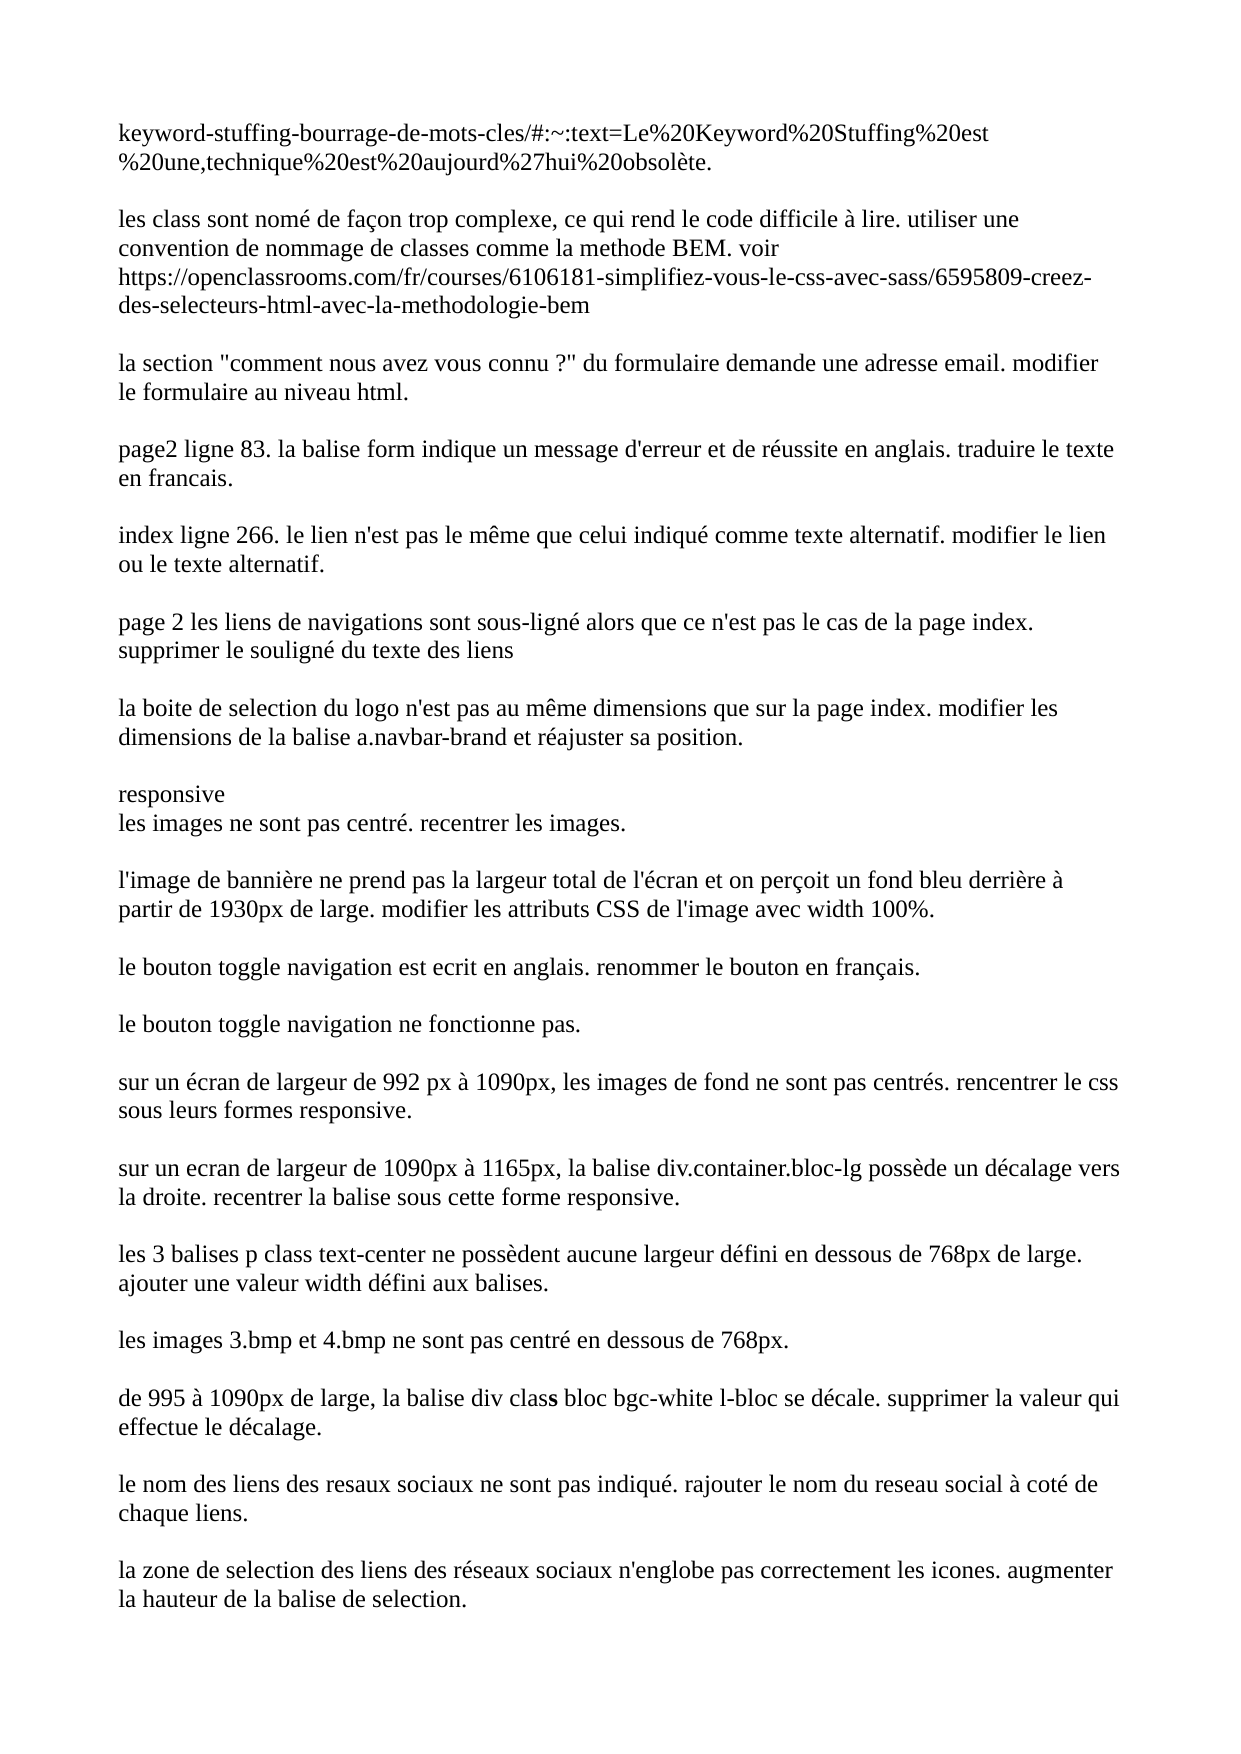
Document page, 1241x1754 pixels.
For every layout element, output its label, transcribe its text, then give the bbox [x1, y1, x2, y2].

text la section "comment nous avez vous connu ?" du formulaire demande une adresse email. modifier le formulaire au niveau html. [118, 348, 1122, 406]
text le bouton toggle navigation est ecrit en anglais. renommer le bouton en français. [118, 952, 1122, 981]
text sur un écran de largeur de 992 px à 1090px, les images de fond ne sont pas centrés. rencentrer le css sous leurs formes responsive. [118, 1067, 1122, 1124]
text la boite de selection du logo n'est pas au même dimensions que sur la page index. modifier les dimensions de la balise a.navbar-brand et réajuster sa position. [118, 693, 1122, 751]
text la zone de selection des liens des réseaux sociaux n'englobe pas correctement les icones. augmenter la hauteur de la balise de selection. [118, 1556, 1122, 1613]
text sur un ecran de largeur de 1090px à 1165px, la balise div.container.bloc-lg possède un décalage vers la droite. recentrer la balise sous cette forme responsive. [118, 1153, 1122, 1211]
text l'image de bannière ne prend pas la largeur total de l'écran et on perçoit un fond bleu derrière à partir de 1930px de large. modifier les attributs CSS de l'image avec width 100%. [118, 866, 1122, 923]
text les images ne sont pas centré. recentrer les images. [118, 808, 1122, 837]
text les images 3.bmp et 4.bmp ne sont pas centré en dessous de 768px. [118, 1326, 1122, 1354]
text de 995 à 1090px de large, la balise div class bloc bgc-white l-bloc se décale. supprimer la valeur qui effectue le décalage. [118, 1383, 1122, 1441]
text page 2 les liens de navigations sont sous-ligné alors que ce n'est pas le cas de la page index. supprimer le souligné du texte des liens [118, 607, 1122, 664]
text responsive [118, 779, 1122, 808]
text keyword-stuffing-bourrage-de-mots-cles/#:~:text=Le%20Keyword%20Stuffing%20est%20une,technique%20est%20aujourd%27hui%20obsolète. [118, 118, 1122, 176]
text les class sont nomé de façon trop complexe, ce qui rend le code difficile à lire. utiliser une convention de nommage de classes comme la methode BEM. voir https://openclassrooms.com/fr/courses/6106181-simplifiez-vous-le-css-avec-sass/6595809-creez-des-selecteurs-html-avec-la-methodologie-bem [118, 204, 1122, 319]
text page2 ligne 83. la balise form indique un message d'erreur et de réussite en anglais. traduire le texte en francais. [118, 434, 1122, 492]
text le bouton toggle navigation ne fonctionne pas. [118, 1009, 1122, 1038]
text index ligne 266. le lien n'est pas le même que celui indiqué comme texte alternatif. modifier le lien ou le texte alternatif. [118, 521, 1122, 578]
text le nom des liens des resaux sociaux ne sont pas indiqué. rajouter le nom du reseau social à coté de chaque liens. [118, 1469, 1122, 1527]
text les 3 balises p class text-center ne possèdent aucune largeur défini en dessous de 768px de large. ajouter une valeur width défini aux balises. [118, 1239, 1122, 1297]
